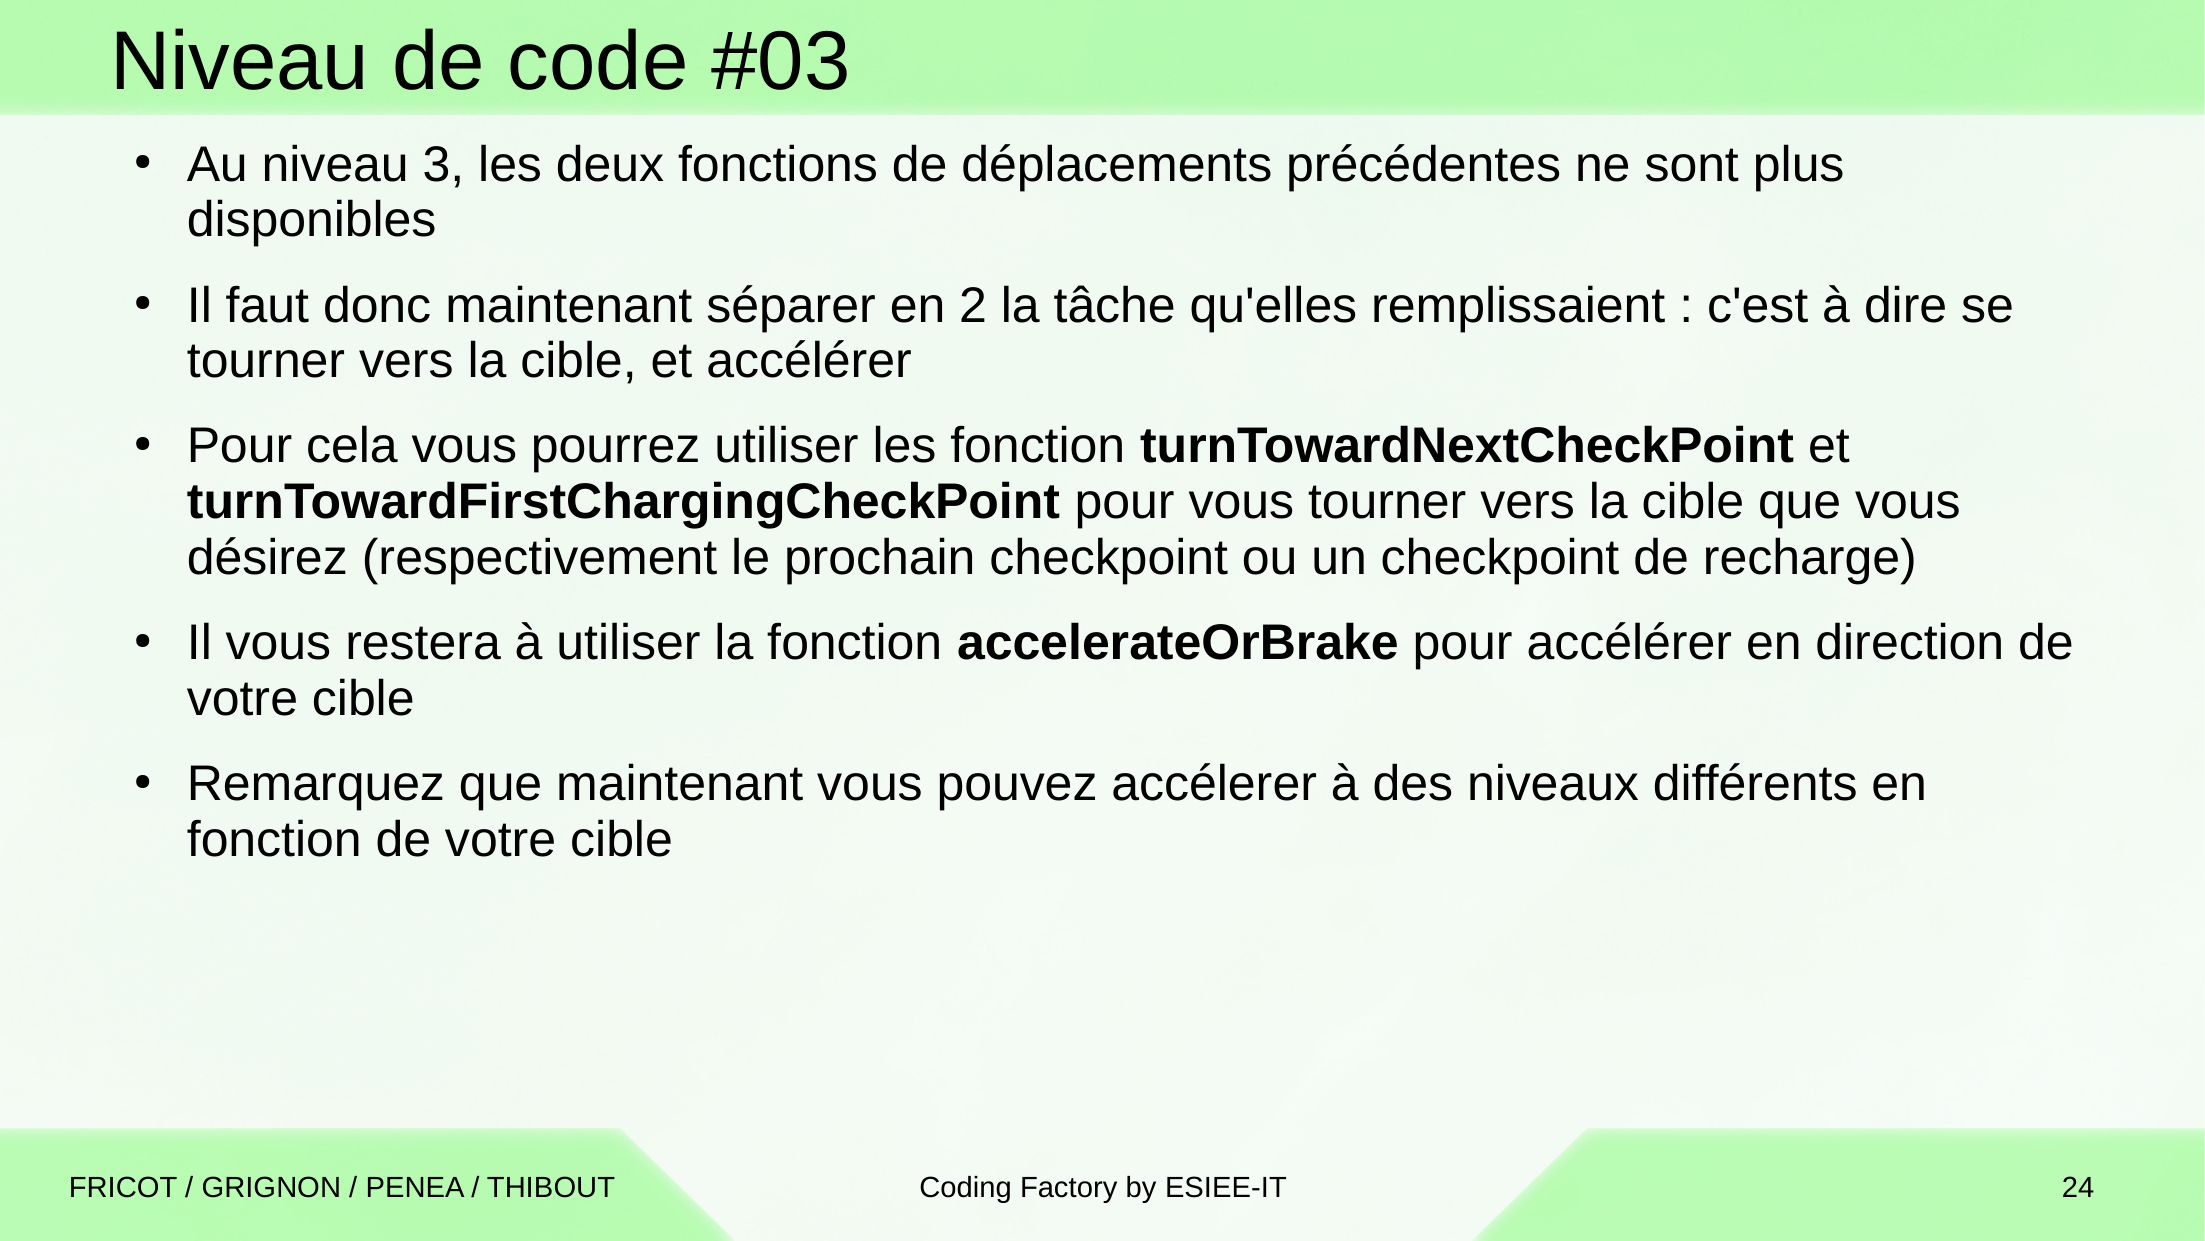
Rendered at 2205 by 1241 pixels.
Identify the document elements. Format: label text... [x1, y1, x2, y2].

title Niveau de code #03 [110, 49, 2095, 257]
list Au niveau 3, les deux fonctions de déplacements précédentes ne sont plus disponibles Il faut donc maintenant séparer en 2 la tâche qu'elles remplissaient : c'est à dire se tourner vers la cible, et accélérer Pour cela vous pourrez utiliser les fonction turnTowardNextCheckPoint et turnTowardFirstChargingCheckPoint pour vous tourner vers la cible que vous désirez (respectivement le prochain checkpoint ou un checkpoint de recharge) Il vous restera à utiliser la fonction accelerateOrBrake pour accélérer en direction de votre cible Remarquez que maintenant vous pouvez accélerer à des niveaux différents en fonction de votre cible [116, 206, 2101, 1149]
picture [0, 0, 2205, 1241]
